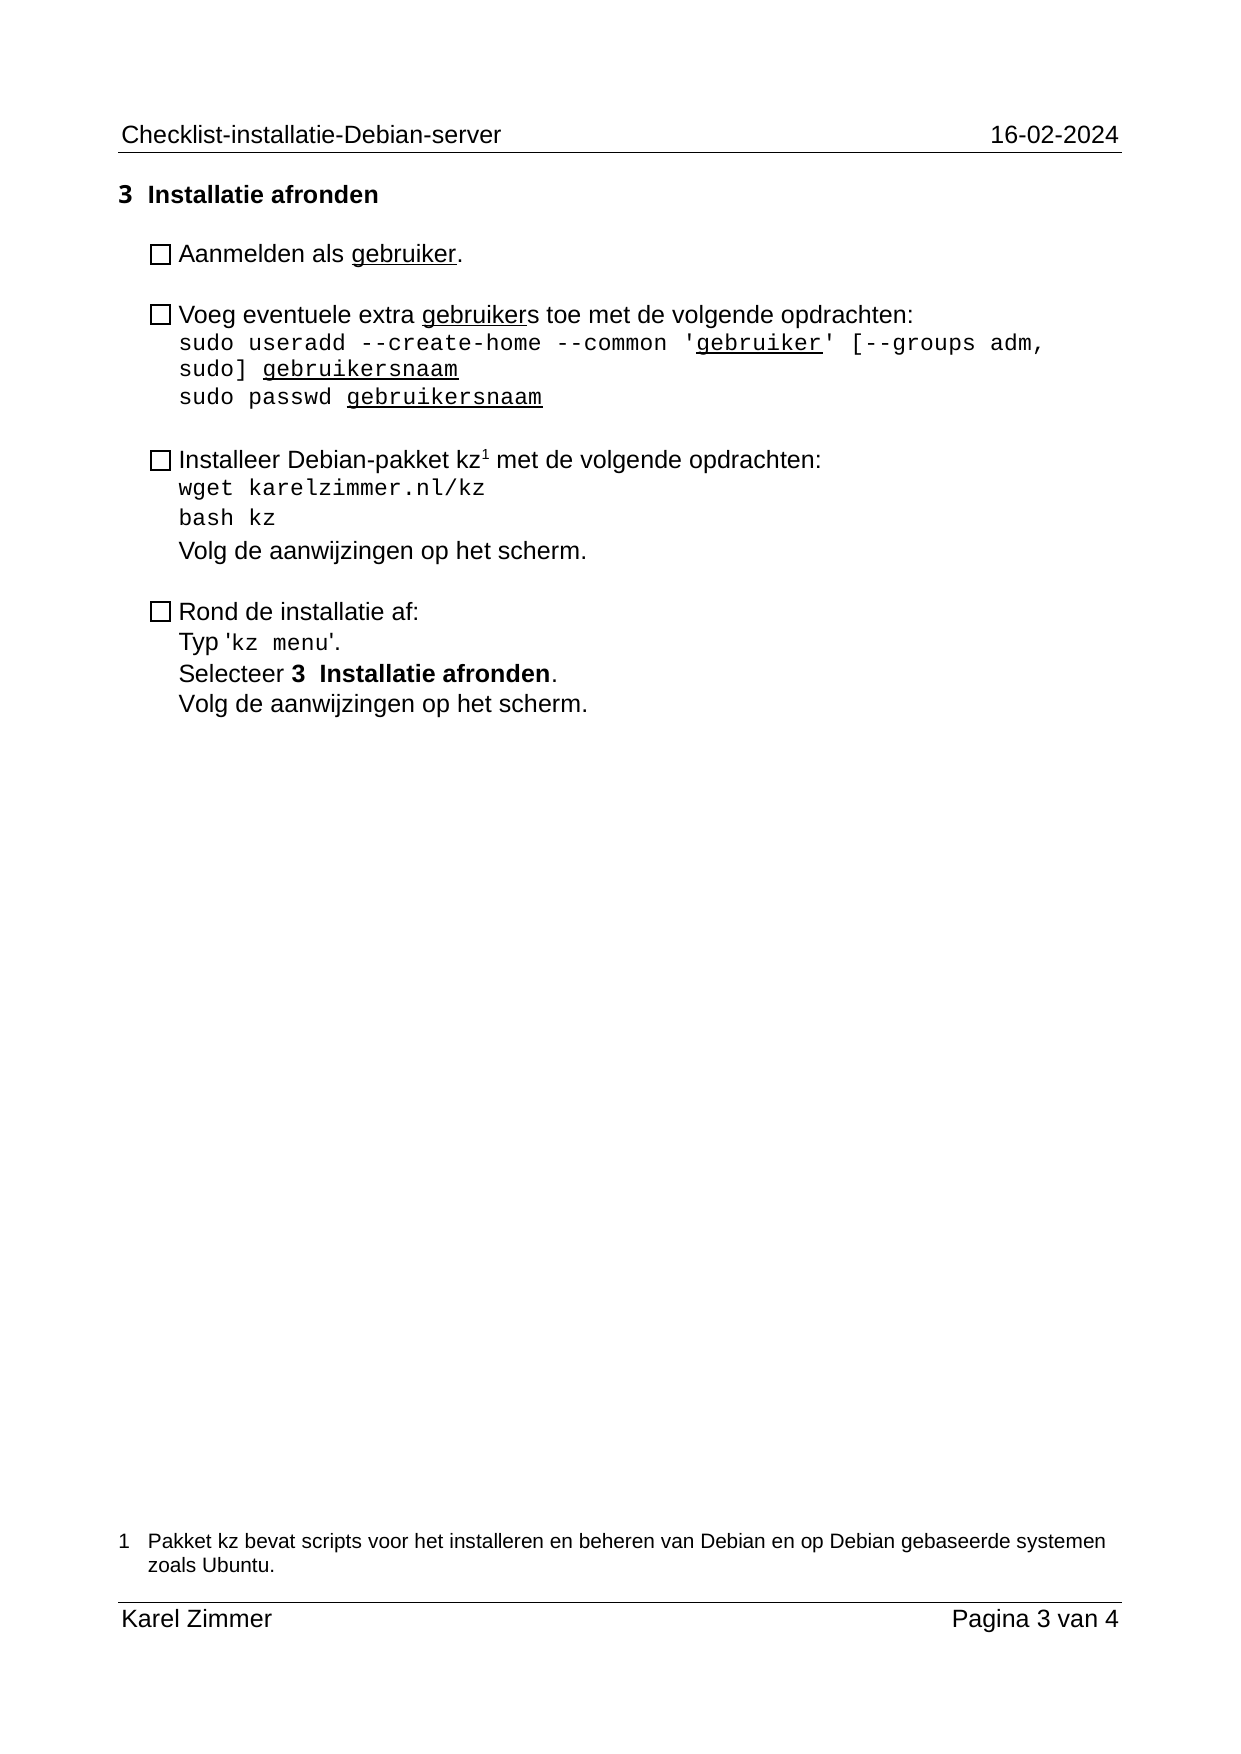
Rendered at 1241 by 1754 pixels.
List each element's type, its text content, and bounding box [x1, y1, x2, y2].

table_cell [118, 627, 142, 659]
table_cell [118, 506, 142, 536]
table_cell [118, 566, 142, 597]
table_cell [118, 384, 142, 415]
table_cell bash kz [177, 506, 1122, 536]
table_header [142, 239, 177, 269]
table_cell [118, 445, 142, 475]
table_cell [142, 269, 177, 300]
table_cell [142, 597, 177, 627]
table_cell [118, 689, 142, 719]
table_cell [118, 475, 142, 506]
table_cell [142, 566, 177, 597]
table_cell [177, 566, 1122, 597]
table_cell [142, 659, 177, 689]
table_cell Rond de installatie af: [177, 597, 1122, 627]
table_cell [142, 445, 177, 475]
table_cell [142, 689, 177, 719]
table_cell Voeg eventuele extra gebruikers toe met de volgende opdrachten: [177, 300, 1122, 330]
table_cell [177, 415, 1122, 445]
table_cell [142, 627, 177, 659]
table_cell Installeer Debian-pakket kz met de volgende opdrachten: [177, 445, 1122, 475]
table_header Aanmelden als gebruiker. [177, 239, 1122, 269]
table_header [118, 239, 142, 269]
table_cell Volg de aanwijzingen op het scherm. [177, 689, 1122, 719]
table_cell wget karelzimmer.nl/kz [177, 475, 1122, 506]
list Installatie afronden [118, 177, 1122, 211]
table_cell [118, 300, 142, 330]
table_cell [118, 415, 142, 445]
table_cell Typ 'kz menu'. [177, 627, 1122, 659]
table_cell Volg de aanwijzingen op het scherm. [177, 536, 1122, 566]
table_cell [142, 475, 177, 506]
table_cell [177, 269, 1122, 300]
table_cell Selecteer 3 Installatie afronden. [177, 659, 1122, 689]
table_cell [142, 300, 177, 330]
table_cell [142, 384, 177, 415]
table_cell [118, 659, 142, 689]
table_cell [142, 330, 177, 384]
table_cell [142, 536, 177, 566]
table_cell [118, 597, 142, 627]
table_cell [118, 536, 142, 566]
table_cell sudo useradd --create-home --common 'gebruiker' [--groups adm, sudo] gebruikersnaam [177, 330, 1122, 384]
table_cell [142, 415, 177, 445]
table_cell sudo passwd gebruikersnaam [177, 384, 1122, 415]
table_cell [118, 269, 142, 300]
table_cell [118, 330, 142, 384]
table_cell [142, 506, 177, 536]
